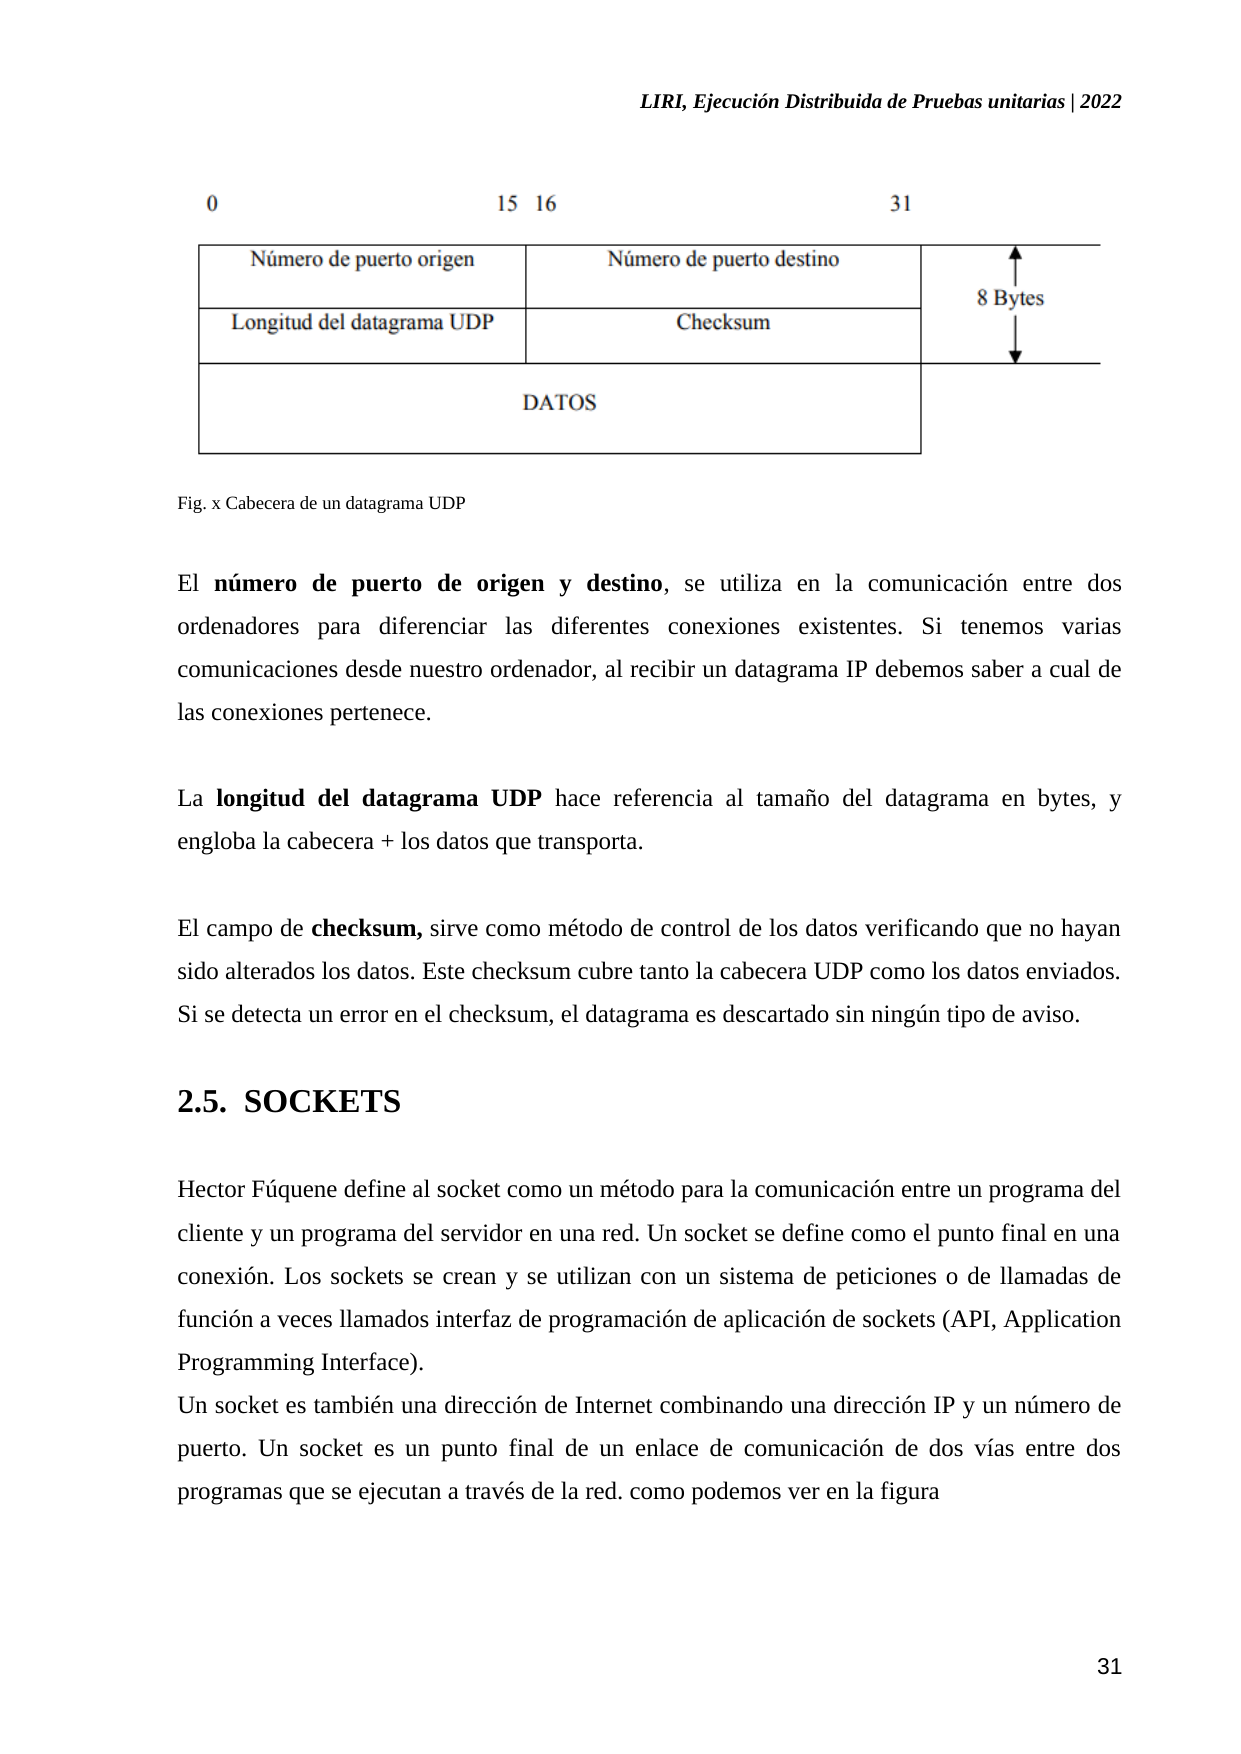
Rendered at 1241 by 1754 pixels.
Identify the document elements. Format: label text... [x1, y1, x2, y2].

picture [177, 177, 1118, 480]
subtitle 2.5. SOCKETS [177, 1082, 1126, 1120]
text Fig. x Cabecera de un datagrama UDP [177, 492, 1122, 514]
text El campo de checksum, sirve como método de control de los datos verificando que no hayan sido alterados los datos. Este checksum cubre tanto la cabecera UDP como los datos enviados. Si se detecta un error en el checksum, el datagrama es descartado sin ningún tipo de aviso. [177, 913, 1122, 1028]
text El número de puerto de origen y destino, se utiliza en la comunicación entre dos ordenadores para diferenciar las diferentes conexiones existentes. Si tenemos varias comunicaciones desde nuestro ordenador, al recibir un datagrama IP debemos saber a cual de las conexiones pertenece. [177, 568, 1122, 726]
text La longitud del datagrama UDP hace referencia al tamaño del datagrama en bytes, y engloba la cabecera + los datos que transporta. [177, 783, 1122, 855]
text Un socket es también una dirección de Internet combinando una dirección IP y un número de puerto. Un socket es un punto final de un enlace de comunicación de dos vías entre dos programas que se ejecutan a través de la red. como podemos ver en la figura [177, 1390, 1122, 1505]
text Hector Fúquene define al socket como un método para la comunicación entre un programa del cliente y un programa del servidor en una red. Un socket se define como el punto final en una conexión. Los sockets se crean y se utilizan con un sistema de peticiones o de llamadas de función a veces llamados interfaz de programación de aplicación de sockets (API, Application Programming Interface). [177, 1174, 1122, 1376]
